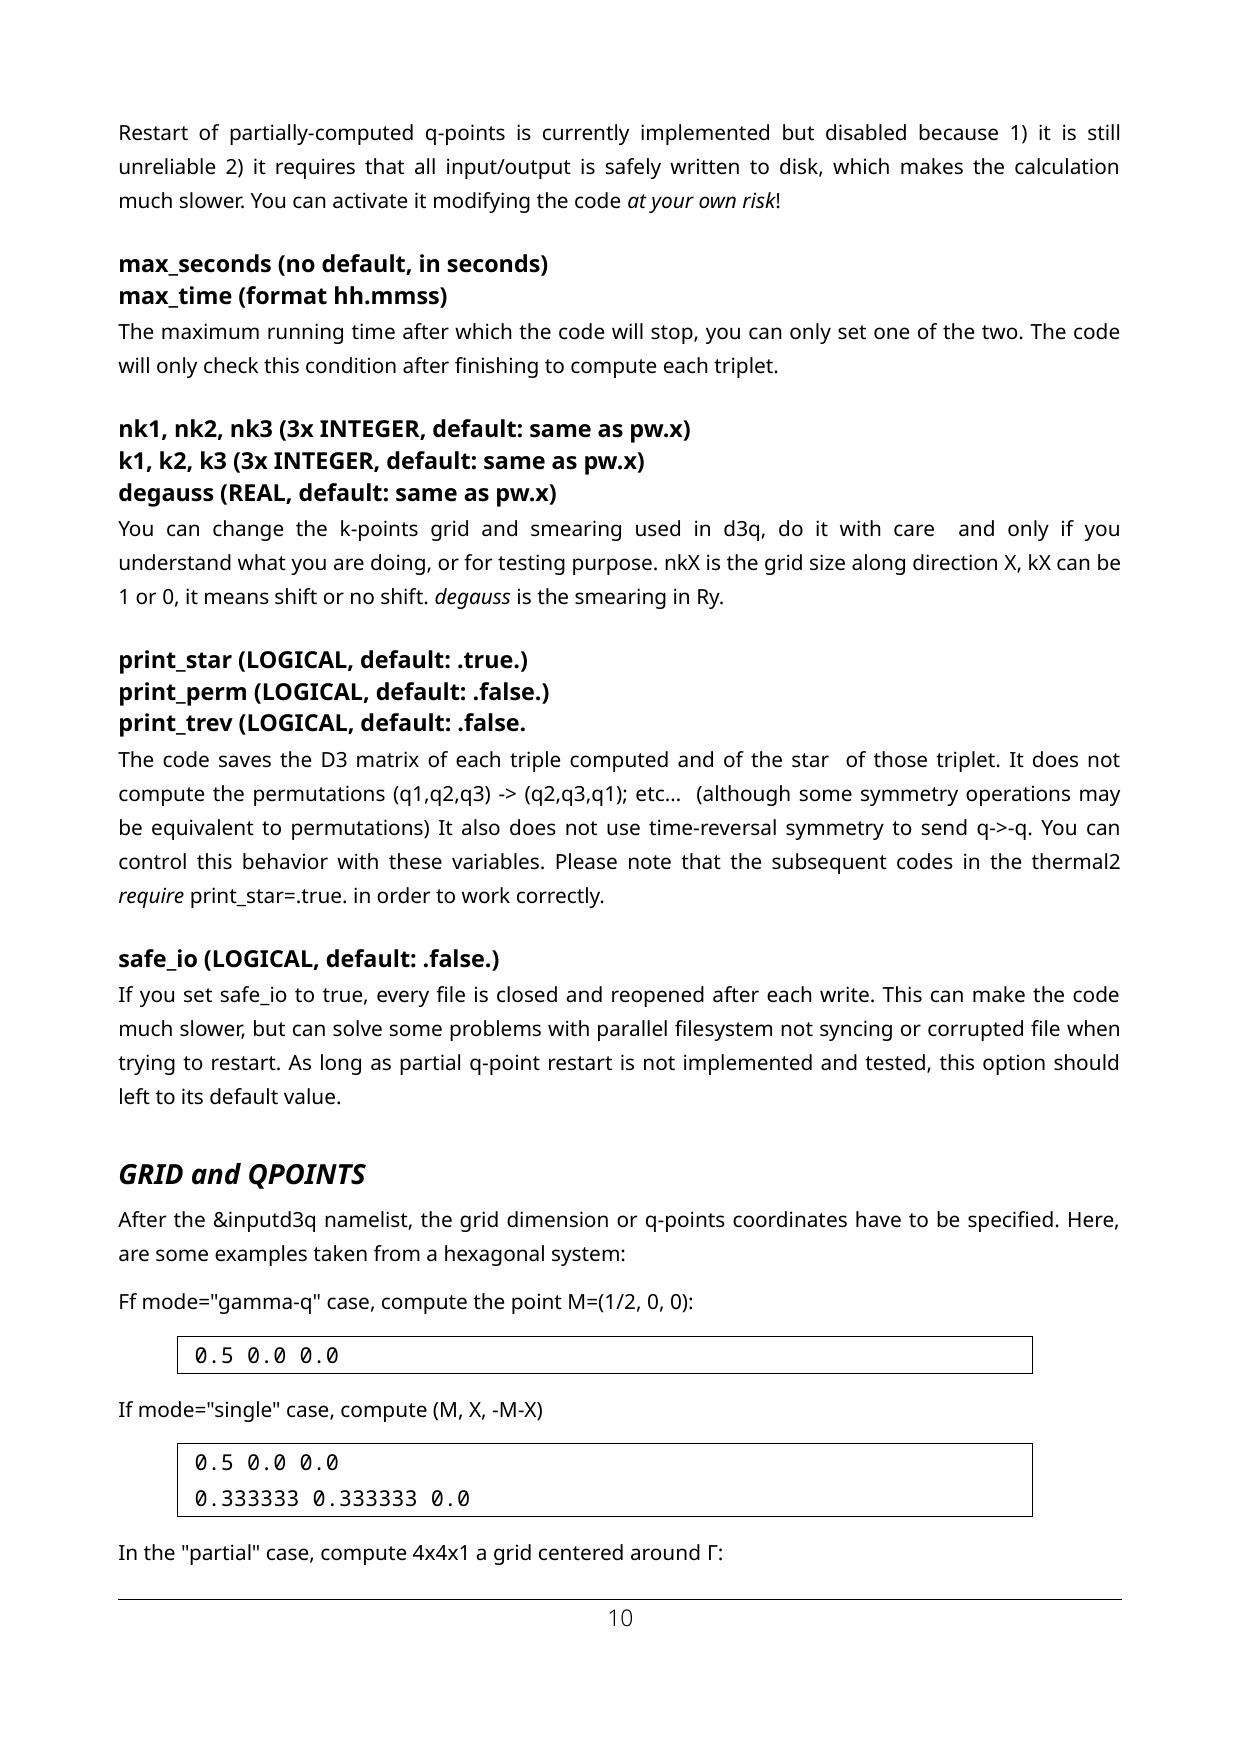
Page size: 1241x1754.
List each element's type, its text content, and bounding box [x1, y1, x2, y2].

text The maximum running time after which the code will stop, you can only set one of the two. The code will only check this condition after finishing to compute each triplet. [118, 317, 1122, 380]
subtitle max_seconds (no default, in seconds) max_time (format hh.mmss) [118, 247, 1122, 311]
text 0.5 0.0 0.0 [178, 1337, 1032, 1373]
subtitle nk1, nk2, nk3 (3x INTEGER, default: same as pw.x) k1, k2, k3 (3x INTEGER, default: same as pw.x) degauss (REAL, default: same as pw.x) [118, 412, 1122, 508]
text The code saves the D3 matrix of each triple computed and of the star of those triplet. It does not compute the permutations (q1,q2,q3) -> (q2,q3,q1); etc… (although some symmetry operations may be equivalent to permutations) It also does not use time-reversal symmetry to send q->-q. You can control this behavior with these variables. Please note that the subsequent codes in the thermal2 require print_star=.true. in order to work correctly. [118, 745, 1122, 909]
text After the &inputd3q namelist, the grid dimension or q-points coordinates have to be specified. Here, are some examples taken from a hexagonal system: [118, 1205, 1122, 1267]
subtitle safe_io (LOGICAL, default: .false.) [118, 942, 1122, 974]
text Restart of partially-computed q-points is currently implemented but disabled because 1) it is still unreliable 2) it requires that all input/output is safely written to disk, which makes the calculation much slower. You can activate it modifying the code at your own risk! [118, 118, 1122, 215]
subtitle print_star (LOGICAL, default: .true.) print_perm (LOGICAL, default: .false.) print_trev (LOGICAL, default: .false. [118, 643, 1122, 738]
text If mode="single" case, compute (M, X, -M-X) [118, 1395, 1122, 1423]
text If you set safe_io to true, every file is closed and reopened after each write. This can make the code much slower, but can solve some problems with parallel filesystem not syncing or corrupted file when trying to restart. As long as partial q-point restart is not implemented and tested, this option should left to its default value. [118, 980, 1122, 1111]
text Ff mode="gamma-q" case, compute the point M=(1/2, 0, 0): [118, 1287, 1122, 1316]
text You can change the k-points grid and smearing used in d3q, do it with care and only if you understand what you are doing, or for testing purpose. nkX is the grid size along direction X, kX can be 1 or 0, it means shift or no shift. degauss is the smearing in Ry. [118, 514, 1122, 611]
text 0.5 0.0 0.0 [178, 1444, 1032, 1477]
subtitle GRID and QPOINTS [118, 1155, 1122, 1193]
text In the "partial" case, compute 4x4x1 a grid centered around Γ: [118, 1538, 1122, 1566]
text 0.333333 0.333333 0.0 [178, 1479, 1032, 1516]
